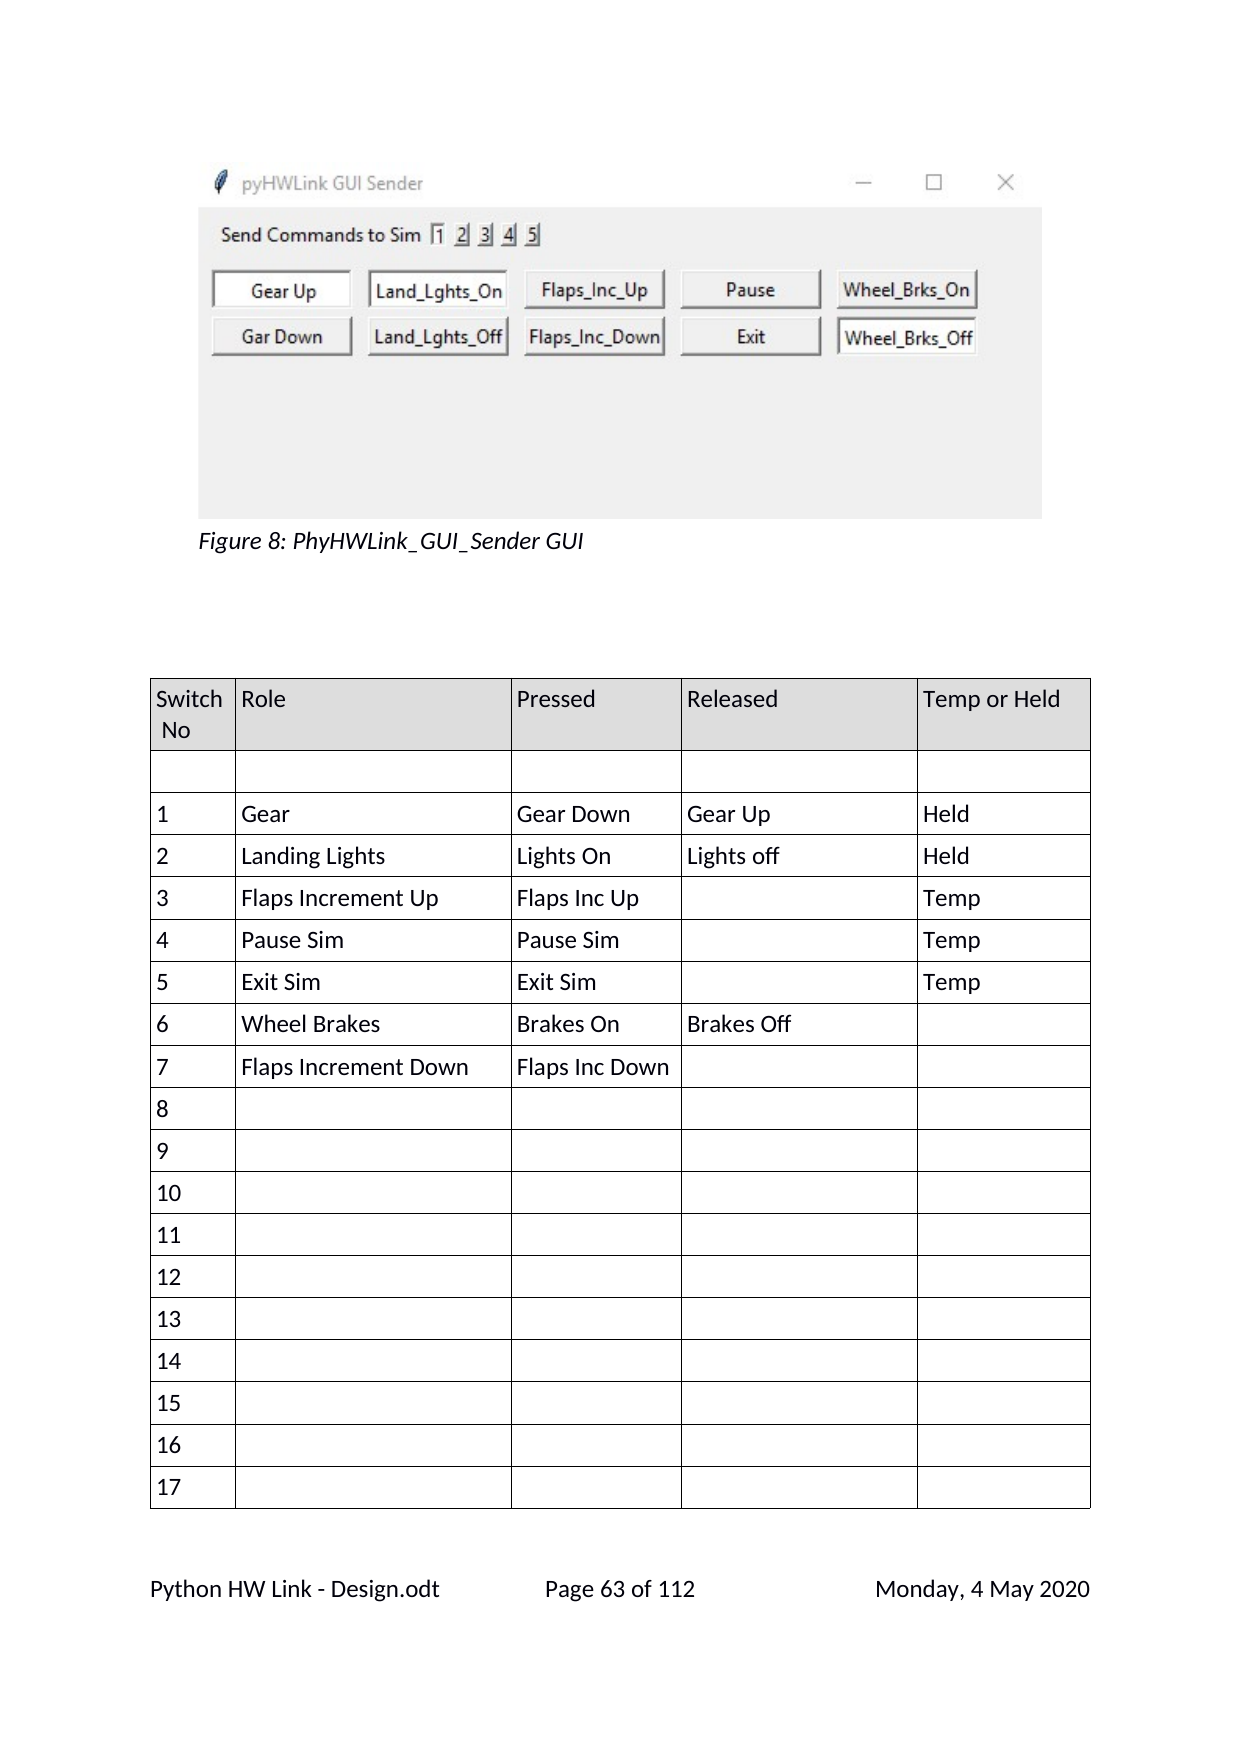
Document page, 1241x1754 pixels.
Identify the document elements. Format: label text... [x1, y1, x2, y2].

table_cell [236, 1298, 511, 1339]
table_cell [682, 1214, 917, 1255]
table_cell 12 [151, 1256, 235, 1297]
table_cell [682, 1256, 917, 1297]
table_cell [512, 1340, 681, 1381]
table_cell [512, 1130, 681, 1171]
table_cell Wheel Brakes [236, 1004, 511, 1045]
table_header Temp or Held [918, 679, 1090, 750]
table_cell [682, 877, 917, 918]
table_cell [236, 1425, 511, 1466]
table_cell Flaps Increment Up [236, 877, 511, 918]
table_cell [236, 1172, 511, 1213]
table_cell [682, 1340, 917, 1381]
table_cell [236, 1088, 511, 1129]
table_cell [236, 1214, 511, 1255]
table_cell Exit Sim [512, 962, 681, 1003]
table_cell [236, 1382, 511, 1423]
table_cell [918, 751, 1090, 792]
table_cell [918, 1298, 1090, 1339]
table_cell [236, 1256, 511, 1297]
table_cell [918, 1340, 1090, 1381]
table_cell Held [918, 793, 1090, 834]
table_cell [236, 751, 511, 792]
table_cell [918, 1467, 1090, 1508]
table_cell Temp [918, 962, 1090, 1003]
table_cell [682, 1298, 917, 1339]
table_cell [918, 1088, 1090, 1129]
table_cell [918, 1130, 1090, 1171]
table_cell [918, 1172, 1090, 1213]
table_cell [682, 1425, 917, 1466]
table_cell [682, 751, 917, 792]
table_cell Exit Sim [236, 962, 511, 1003]
table_cell Flaps Inc Down [512, 1046, 681, 1087]
table_cell [682, 1172, 917, 1213]
table_cell [151, 751, 235, 792]
table_cell [236, 1130, 511, 1171]
table_cell [918, 1256, 1090, 1297]
table_cell [918, 1425, 1090, 1466]
table_cell [918, 1004, 1090, 1045]
table_cell [918, 1046, 1090, 1087]
table_cell [512, 1382, 681, 1423]
table_header Role [236, 679, 511, 750]
table_cell 10 [151, 1172, 235, 1213]
table_cell [682, 1382, 917, 1423]
table_cell Gear Up [682, 793, 917, 834]
table_cell Pause Sim [512, 920, 681, 961]
table_cell 14 [151, 1340, 235, 1381]
table_cell 1 [151, 793, 235, 834]
table_cell 7 [151, 1046, 235, 1087]
table_cell [682, 1088, 917, 1129]
table_cell 3 [151, 877, 235, 918]
table_cell [918, 1214, 1090, 1255]
table_cell Temp [918, 920, 1090, 961]
table_cell [918, 1382, 1090, 1423]
table_cell [682, 1467, 917, 1508]
table_cell Temp [918, 877, 1090, 918]
table_cell [512, 1088, 681, 1129]
table_cell [512, 1298, 681, 1339]
table_cell Flaps Inc Up [512, 877, 681, 918]
table_cell 13 [151, 1298, 235, 1339]
table_cell [512, 1214, 681, 1255]
table_cell 11 [151, 1214, 235, 1255]
table_cell Held [918, 835, 1090, 876]
table_cell 5 [151, 962, 235, 1003]
table_cell Gear [236, 793, 511, 834]
table_cell Brakes Off [682, 1004, 917, 1045]
table_cell [682, 1046, 917, 1087]
table_cell [512, 1467, 681, 1508]
table_cell Lights off [682, 835, 917, 876]
table_cell Landing Lights [236, 835, 511, 876]
text Figure 8: PhyHWLink_GUI_Sender GUI [198, 519, 1042, 556]
picture [198, 162, 1042, 519]
table_header Pressed [512, 679, 681, 750]
table_cell [512, 1425, 681, 1466]
table_cell 17 [151, 1467, 235, 1508]
table_cell [682, 962, 917, 1003]
table_cell 6 [151, 1004, 235, 1045]
table_cell 9 [151, 1130, 235, 1171]
table_header Switch No [151, 679, 235, 750]
table_cell Gear Down [512, 793, 681, 834]
table_cell [512, 751, 681, 792]
table_cell 16 [151, 1425, 235, 1466]
table_cell [682, 1130, 917, 1171]
table_cell Brakes On [512, 1004, 681, 1045]
table_cell 8 [151, 1088, 235, 1129]
table_cell Lights On [512, 835, 681, 876]
table_header Released [682, 679, 917, 750]
table_cell Pause Sim [236, 920, 511, 961]
table_cell [512, 1172, 681, 1213]
table_cell [236, 1467, 511, 1508]
table_cell 4 [151, 920, 235, 961]
table_cell 2 [151, 835, 235, 876]
table_cell [236, 1340, 511, 1381]
table_cell [682, 920, 917, 961]
table_cell Flaps Increment Down [236, 1046, 511, 1087]
table_cell [512, 1256, 681, 1297]
table_cell 15 [151, 1382, 235, 1423]
